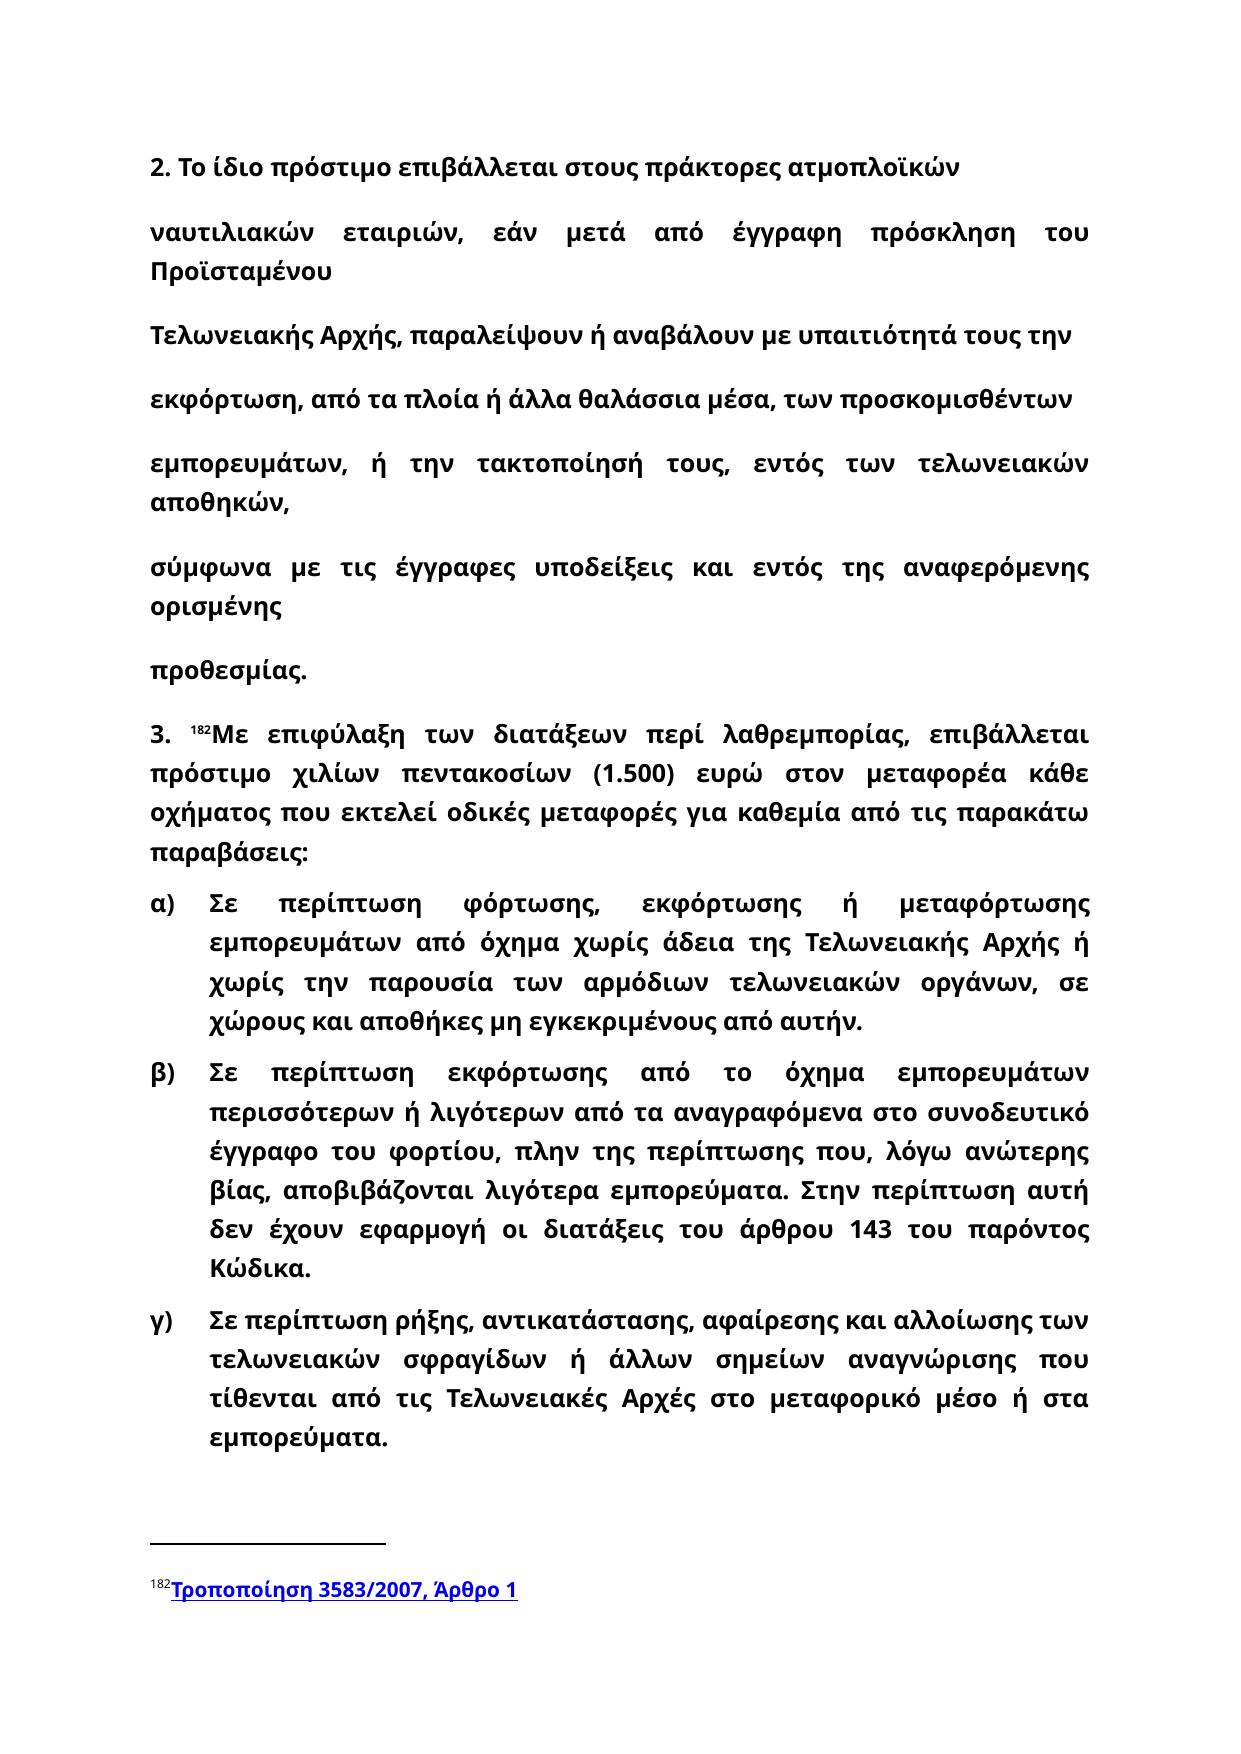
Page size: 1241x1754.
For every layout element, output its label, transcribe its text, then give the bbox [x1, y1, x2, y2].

list γ) Σε περίπτωση ρήξης, αντικατάστασης, αφαίρεσης και αλλοίωσης των τελωνειακών σφραγίδων ή άλλων σημείων αναγνώρισης που τίθενται από τις Τελωνειακές Αρχές στο μεταφορικό μέσο ή στα εμπορεύματα. [150, 1302, 1090, 1454]
text προθεσμίας. [150, 652, 1090, 687]
text Τροποποίηση 3583/2007, Άρθρο 1 [150, 1576, 1090, 1604]
text 3. Με επιφύλαξη των διατάξεων περί λαθρεμπορίας, επιβάλλεται πρόστιμο χιλίων πεντακοσίων (1.500) ευρώ στον μεταφορέα κάθε οχήματος που εκτελεί οδικές μεταφορές για καθεμία από τις παρακάτω παραβάσεις: [150, 717, 1090, 868]
text Τελωνειακής Αρχής, παραλείψουν ή αναβάλουν με υπαιτιότητά τους την [150, 317, 1090, 352]
text 2. Το ίδιο πρόστιμο επιβάλλεται στους πράκτορες ατμοπλοϊκών [150, 150, 1090, 184]
text σύμφωνα με τις έγγραφες υποδείξεις και εντός της αναφερόμενης ορισμένης [150, 549, 1090, 622]
text εμπορευμάτων, ή την τακτοποίησή τους, εντός των τελωνειακών αποθηκών, [150, 446, 1090, 519]
text ναυτιλιακών εταιριών, εάν μετά από έγγραφη πρόσκληση του Προϊσταμένου [150, 214, 1090, 287]
list β) Σε περίπτωση εκφόρτωσης από το όχημα εμπορευμάτων περισσότερων ή λιγότερων από τα αναγραφόμενα στο συνοδευτικό έγγραφο του φορτίου, πλην της περίπτωσης που, λόγω ανώτερης βίας, αποβιβάζονται λιγότερα εμπορεύματα. Στην περίπτωση αυτή δεν έχουν εφαρμογή οι διατάξεις του άρθρου 143 του παρόντος Κώδικα. [150, 1055, 1090, 1285]
list α) Σε περίπτωση φόρτωσης, εκφόρτωσης ή μεταφόρτωσης εμπορευμάτων από όχημα χωρίς άδεια της Τελωνειακής Αρχής ή χωρίς την παρουσία των αρμόδιων τελωνειακών οργάνων, σε χώρους και αποθήκες μη εγκεκριμένους από αυτήν. [150, 886, 1090, 1037]
text εκφόρτωση, από τα πλοία ή άλλα θαλάσσια μέσα, των προσκομισθέντων [150, 382, 1090, 416]
